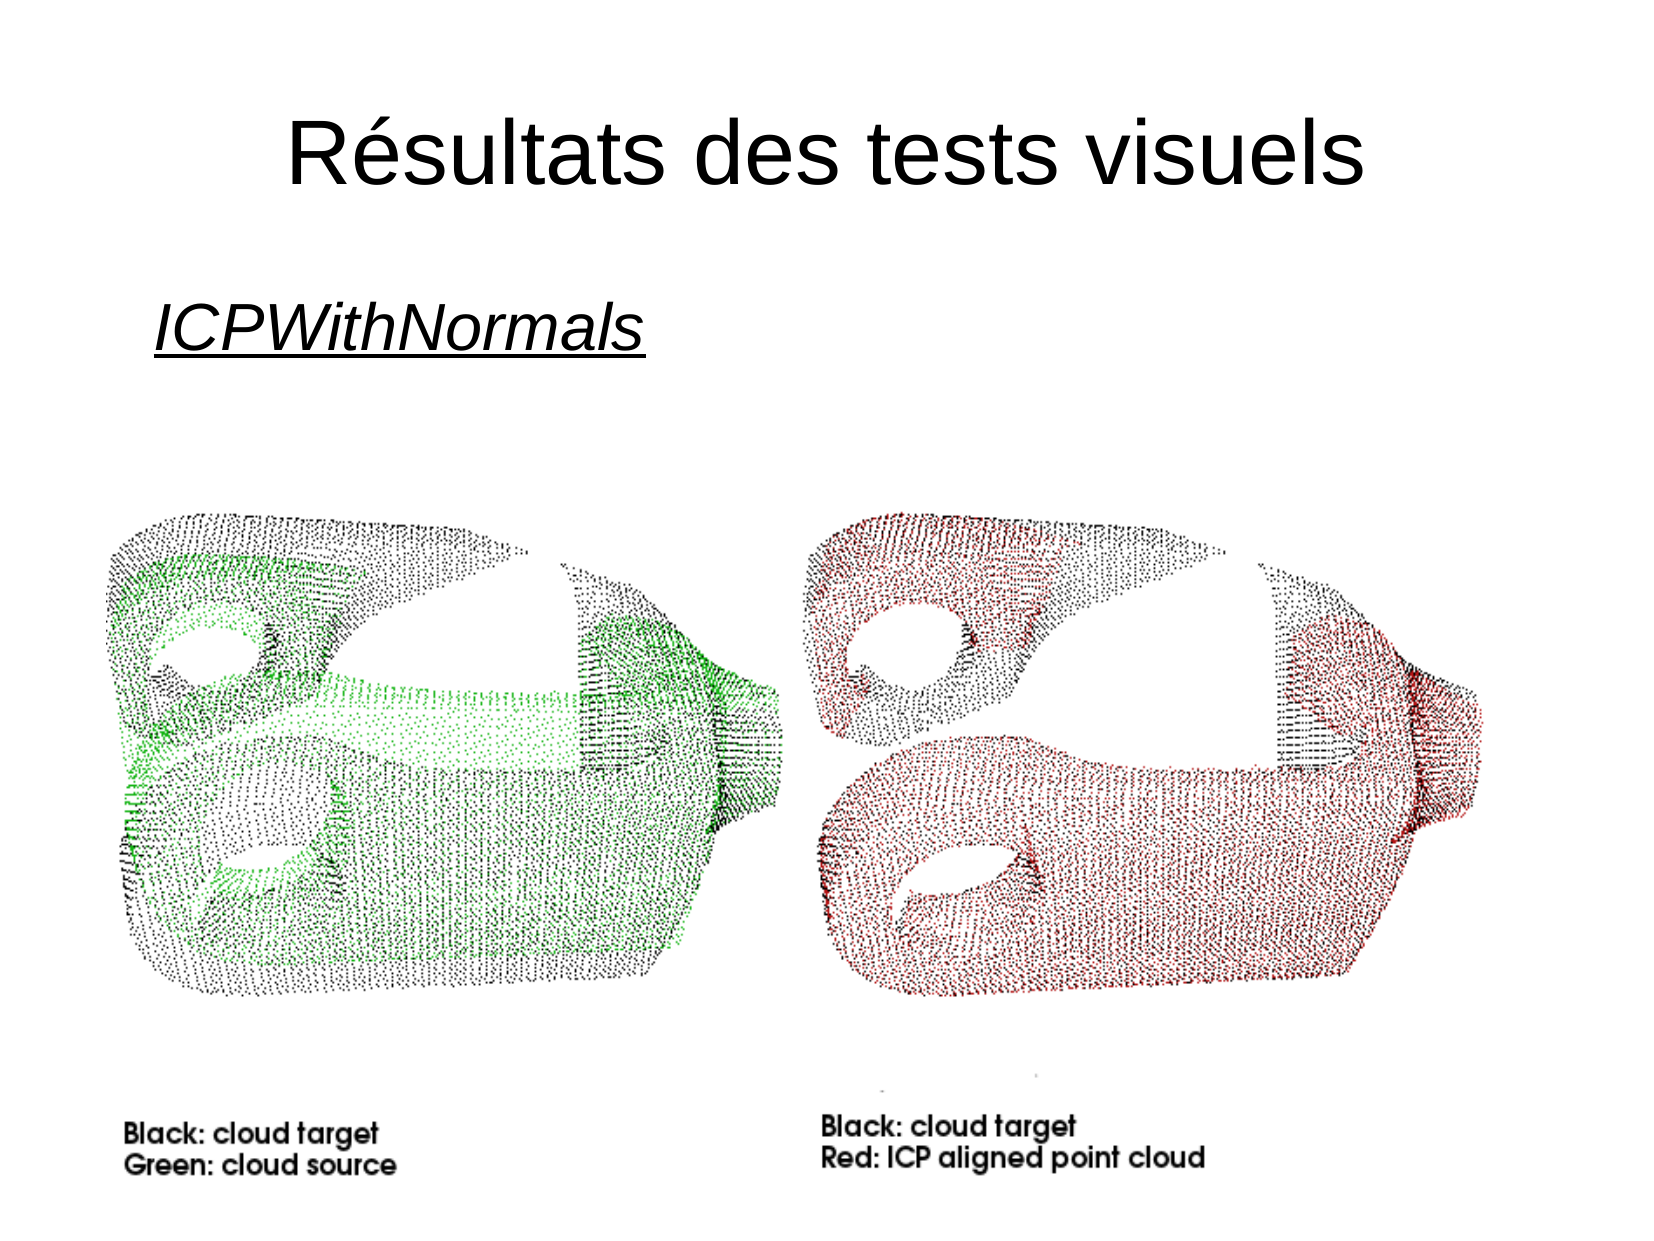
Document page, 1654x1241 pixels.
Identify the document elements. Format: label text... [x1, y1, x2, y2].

title Résultats des tests visuels [82, 49, 1571, 257]
picture [106, 389, 1501, 1205]
list ICPWithNormals [82, 290, 1571, 634]
